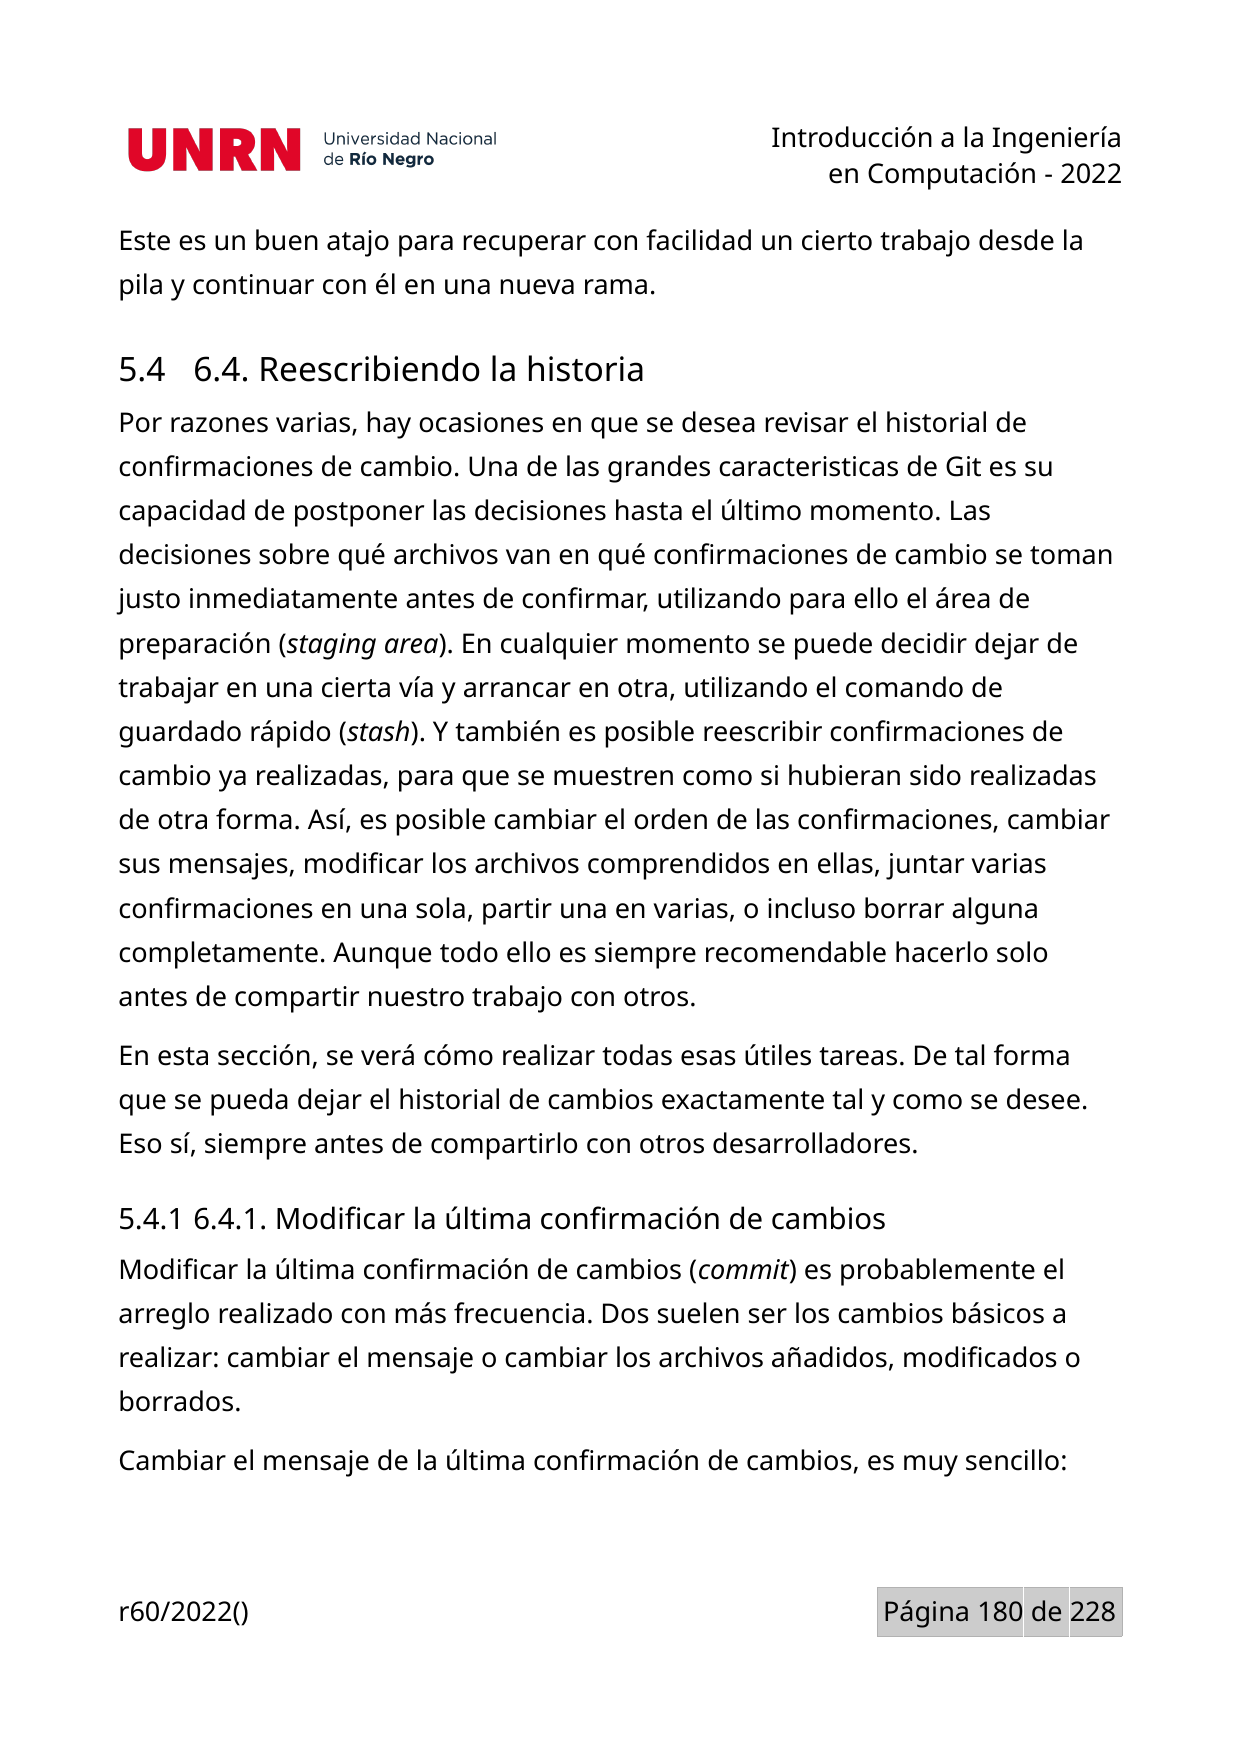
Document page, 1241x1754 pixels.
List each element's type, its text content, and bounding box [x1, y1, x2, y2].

text En esta sección, se verá cómo realizar todas esas útiles tareas. De tal forma que se pueda dejar el historial de cambios exactamente tal y como se desee. Eso sí, siempre antes de compartirlo con otros desarrolladores. [118, 1036, 1122, 1161]
text Por razones varias, hay ocasiones en que se desea revisar el historial de confirmaciones de cambio. Una de las grandes caracteristicas de Git es su capacidad de postponer las decisiones hasta el último momento. Las decisiones sobre qué archivos van en qué confirmaciones de cambio se toman justo inmediatamente antes de confirmar, utilizando para ello el área de preparación (staging area). En cualquier momento se puede decidir dejar de trabajar en una cierta vía y arrancar en otra, utilizando el comando de guardado rápido (stash). Y también es posible reescribir confirmaciones de cambio ya realizadas, para que se muestren como si hubieran sido realizadas de otra forma. Así, es posible cambiar el orden de las confirmaciones, cambiar sus mensajes, modificar los archivos comprendidos en ellas, juntar varias confirmaciones en una sola, partir una en varias, o incluso borrar alguna completamente. Aunque todo ello es siempre recomendable hacerlo solo antes de compartir nuestro trabajo con otros. [118, 403, 1122, 1014]
text Modificar la última confirmación de cambios (commit) es probablemente el arreglo realizado con más frecuencia. Dos suelen ser los cambios básicos a realizar: cambiar el mensaje o cambiar los archivos añadidos, modificados o borrados. [118, 1250, 1122, 1420]
picture [118, 118, 505, 180]
text Cambiar el mensaje de la última confirmación de cambios, es muy sencillo: [118, 1442, 1122, 1478]
text Este es un buen atajo para recuperar con facilidad un cierto trabajo desde la pila y continuar con él en una nueva rama. [118, 221, 1122, 302]
subtitle 6.4. Reescribiendo la historia [118, 345, 1122, 391]
subtitle 6.4.1. Modificar la última confirmación de cambios [118, 1198, 1122, 1238]
